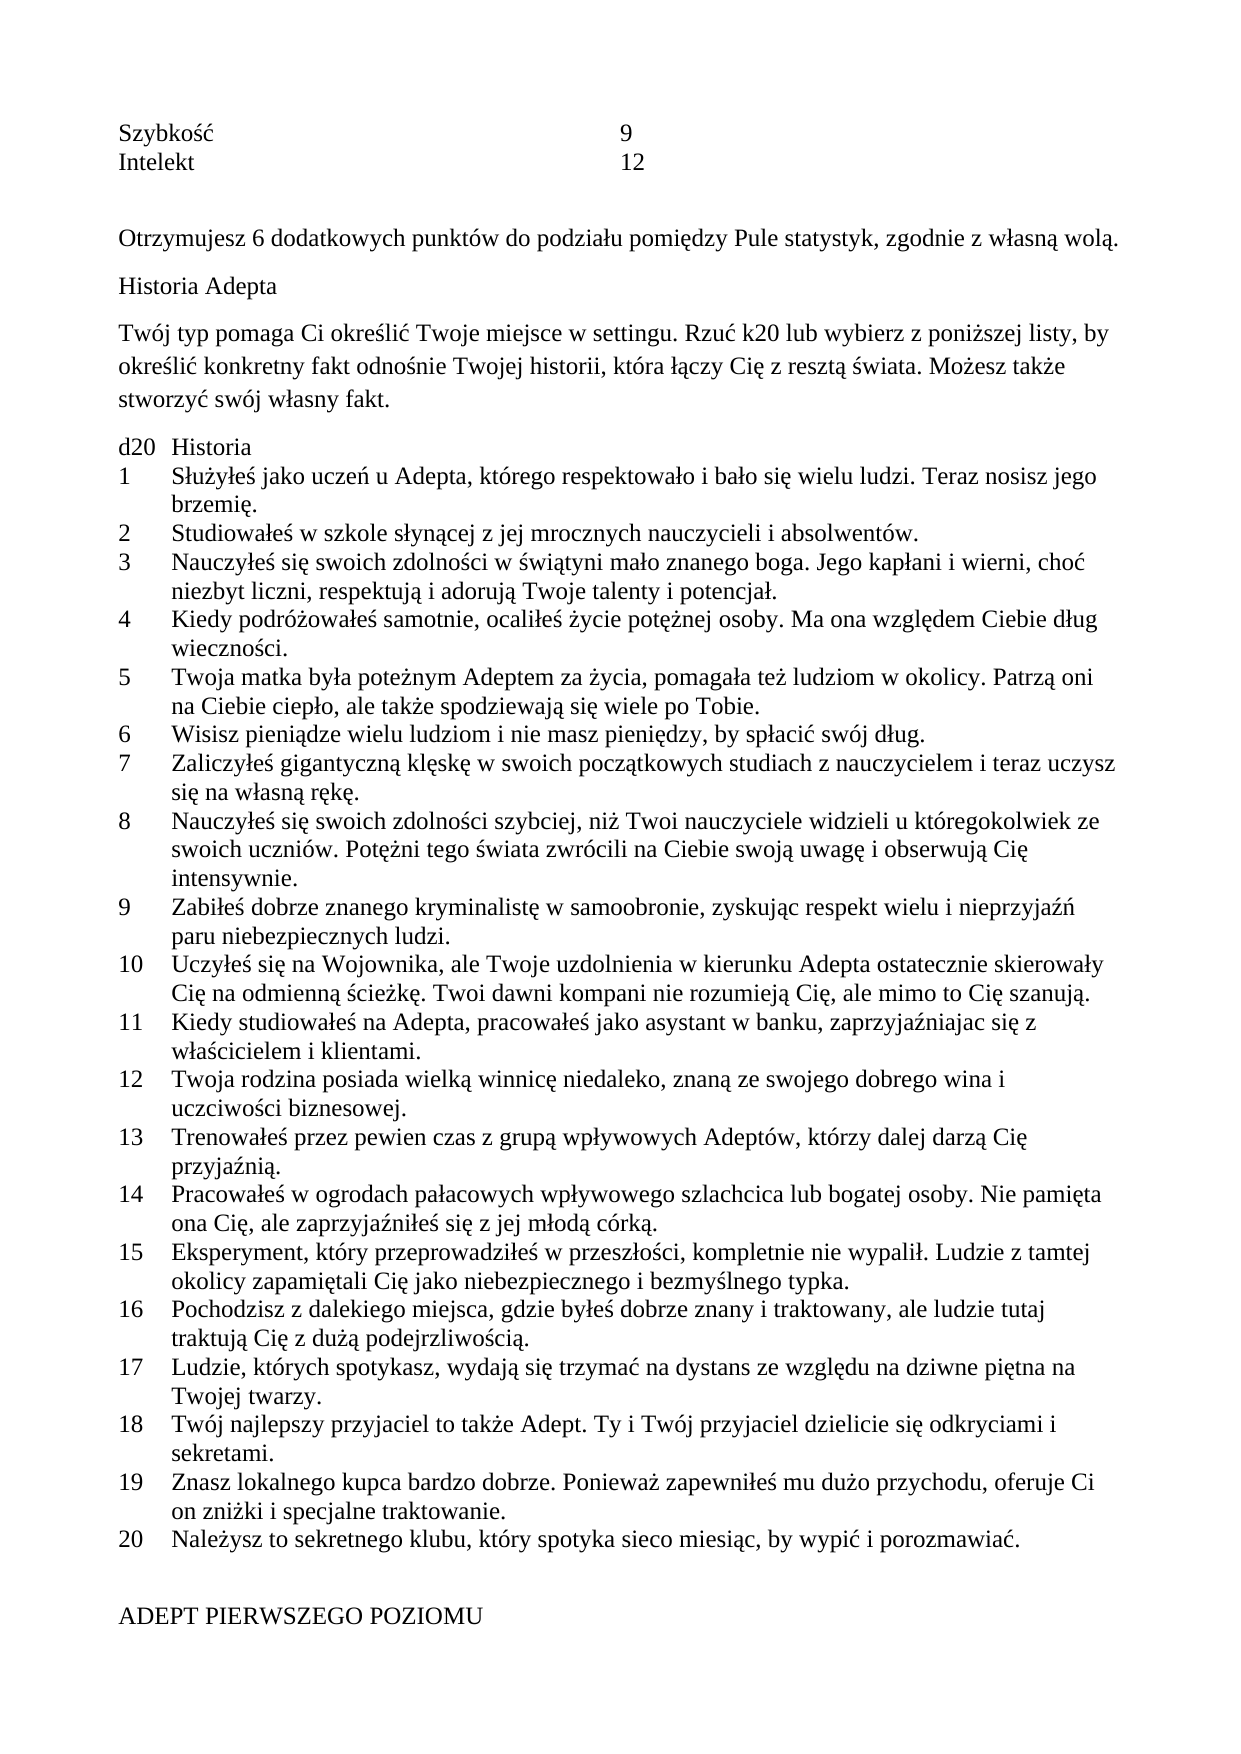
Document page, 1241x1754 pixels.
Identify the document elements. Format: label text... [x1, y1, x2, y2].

table_cell 15 [118, 1237, 171, 1294]
table_cell Uczyłeś się na Wojownika, ale Twoje uzdolnienia w kierunku Adepta ostatecznie skierowały Cię na odmienną ścieżkę. Twoi dawni kompani nie rozumieją Cię, ale mimo to Cię szanują. [171, 950, 1122, 1007]
table_cell Kiedy studiowałeś na Adepta, pracowałeś jako asystant w banku, zaprzyjaźniajac się z właścicielem i klientami. [171, 1007, 1122, 1064]
table_cell 18 [118, 1410, 171, 1467]
table_cell Zaliczyłeś gigantyczną klęskę w swoich początkowych studiach z nauczycielem i teraz uczysz się na własną rękę. [171, 748, 1122, 806]
text Otrzymujesz 6 dodatkowych punktów do podziału pomiędzy Pule statystyk, zgodnie z własną wolą. [118, 223, 1122, 252]
table_cell 2 [118, 518, 171, 547]
table_cell Pochodzisz z dalekiego miejsca, gdzie byłeś dobrze znany i traktowany, ale ludzie tutaj traktują Cię z dużą podejrzliwością. [171, 1295, 1122, 1352]
table_cell Twój najlepszy przyjaciel to także Adept. Ty i Twój przyjaciel dzielicie się odkryciami i sekretami. [171, 1410, 1122, 1467]
table_cell 12 [118, 1065, 171, 1122]
table_cell Służyłeś jako uczeń u Adepta, którego respektowało i bało się wielu ludzi. Teraz nosisz jego brzemię. [171, 461, 1122, 518]
table_cell Nauczyłeś się swoich zdolności szybciej, niż Twoi nauczyciele widzieli u któregokolwiek ze swoich uczniów. Potężni tego świata zwrócili na Ciebie swoją uwagę i obserwują Cię intensywnie. [171, 806, 1122, 892]
table_cell 20 [118, 1525, 171, 1553]
table_header d20 [118, 432, 171, 461]
text Twój typ pomaga Ci określić Twoje miejsce w settingu. Rzuć k20 lub wybierz z poniższej listy, by określić konkretny fakt odnośnie Twojej historii, która łączy Cię z resztą świata. Możesz także stworzyć swój własny fakt. [118, 318, 1122, 413]
table_cell 4 [118, 605, 171, 662]
table_cell 1 [118, 461, 171, 518]
table_cell 9 [620, 118, 1122, 147]
table_cell 8 [118, 806, 171, 892]
table_cell 11 [118, 1007, 171, 1064]
text Historia Adepta [118, 271, 1122, 299]
table_cell 13 [118, 1122, 171, 1179]
table_header Historia [171, 432, 1122, 461]
table_cell 19 [118, 1467, 171, 1524]
table_cell Studiowałeś w szkole słynącej z jej mrocznych nauczycieli i absolwentów. [171, 518, 1122, 547]
table_cell 5 [118, 662, 171, 719]
table_cell 17 [118, 1352, 171, 1409]
table_cell Twoja rodzina posiada wielką winnicę niedaleko, znaną ze swojego dobrego wina i uczciwości biznesowej. [171, 1065, 1122, 1122]
table_cell 14 [118, 1180, 171, 1237]
text ADEPT PIERWSZEGO POZIOMU [118, 1601, 1122, 1630]
table_cell 9 [118, 892, 171, 949]
table_cell 3 [118, 547, 171, 604]
table_cell 7 [118, 748, 171, 806]
table_cell Trenowałeś przez pewien czas z grupą wpływowych Adeptów, którzy dalej darzą Cię przyjaźnią. [171, 1122, 1122, 1179]
table_cell Wisisz pieniądze wielu ludziom i nie masz pieniędzy, by spłacić swój dług. [171, 720, 1122, 748]
table_cell Ludzie, których spotykasz, wydają się trzymać na dystans ze względu na dziwne piętna na Twojej twarzy. [171, 1352, 1122, 1409]
table_cell 6 [118, 720, 171, 748]
table_cell Nauczyłeś się swoich zdolności w świątyni mało znanego boga. Jego kapłani i wierni, choć niezbyt liczni, respektują i adorują Twoje talenty i potencjał. [171, 547, 1122, 604]
table_cell Eksperyment, który przeprowadziłeś w przeszłości, kompletnie nie wypalił. Ludzie z tamtej okolicy zapamiętali Cię jako niebezpiecznego i bezmyślnego typka. [171, 1237, 1122, 1294]
table_cell 10 [118, 950, 171, 1007]
table_cell Kiedy podróżowałeś samotnie, ocaliłeś życie potężnej osoby. Ma ona względem Ciebie dług wieczności. [171, 605, 1122, 662]
table_cell Należysz to sekretnego klubu, który spotyka sieco miesiąc, by wypić i porozmawiać. [171, 1525, 1122, 1553]
table_cell 16 [118, 1295, 171, 1352]
table_cell Znasz lokalnego kupca bardzo dobrze. Ponieważ zapewniłeś mu dużo przychodu, oferuje Ci on zniżki i specjalne traktowanie. [171, 1467, 1122, 1524]
table_cell 12 [620, 147, 1122, 176]
table_cell Zabiłeś dobrze znanego kryminalistę w samoobronie, zyskując respekt wielu i nieprzyjaźń paru niebezpiecznych ludzi. [171, 892, 1122, 949]
table_cell Intelekt [118, 147, 620, 176]
table_cell Pracowałeś w ogrodach pałacowych wpływowego szlachcica lub bogatej osoby. Nie pamięta ona Cię, ale zaprzyjaźniłeś się z jej młodą córką. [171, 1180, 1122, 1237]
table_cell Szybkość [118, 118, 620, 147]
table_cell Twoja matka była poteżnym Adeptem za życia, pomagała też ludziom w okolicy. Patrzą oni na Ciebie ciepło, ale także spodziewają się wiele po Tobie. [171, 662, 1122, 719]
